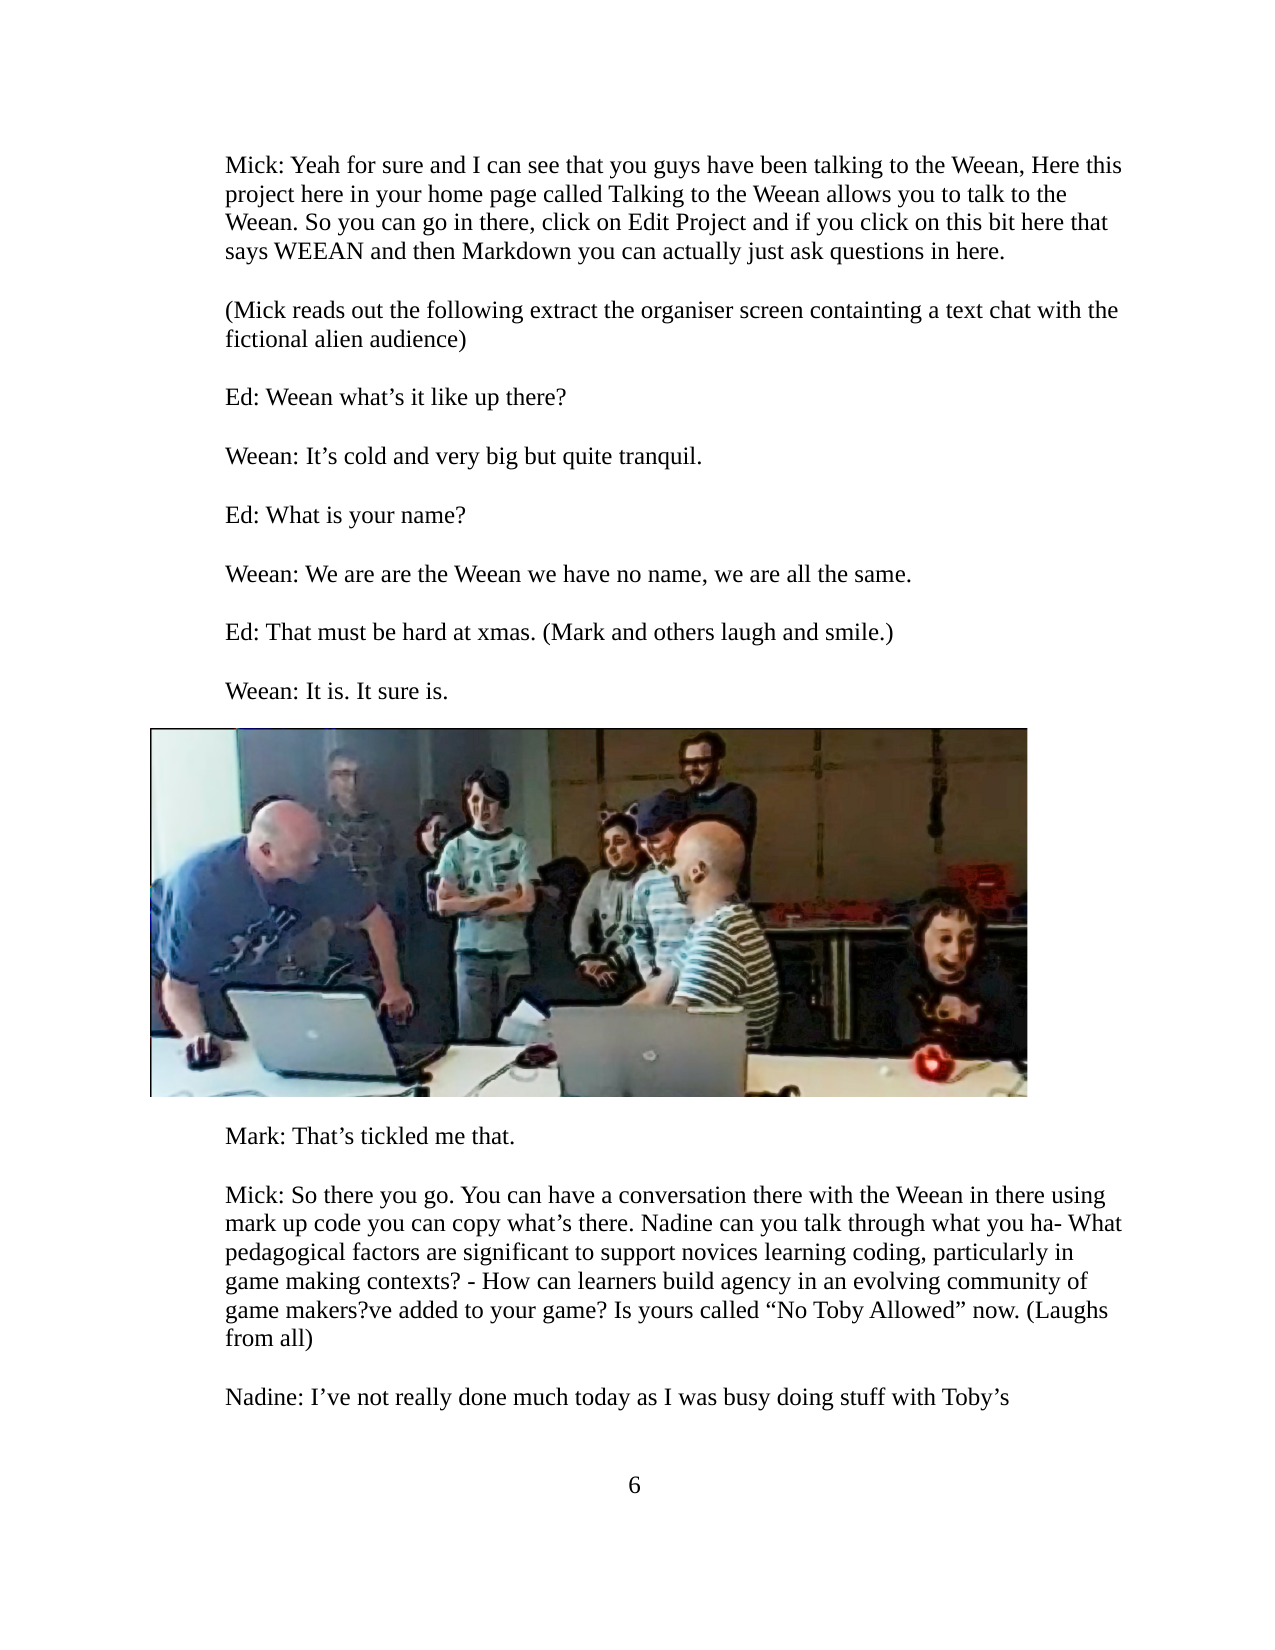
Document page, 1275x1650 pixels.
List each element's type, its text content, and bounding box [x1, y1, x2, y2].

text (Mick reads out the following extract the organiser screen containting a text chat with the fictional alien audience) [225, 295, 1125, 352]
text Nadine: I’ve not really done much today as I was busy doing stuff with Toby’s [225, 1382, 1125, 1411]
text Ed: What is your name? [225, 500, 1125, 529]
text Weean: It is. It sure is. [225, 676, 1125, 705]
text Ed: That must be hard at xmas. (Mark and others laugh and smile.) [225, 617, 1125, 646]
text Mark: That’s tickled me that. [225, 1121, 1125, 1150]
text Mick: So there you go. You can have a conversation there with the Weean in there using mark up code you can copy what’s there. Nadine can you talk through what you ha- What pedagogical factors are significant to support novices learning coding, particularly in game making contexts? - How can learners build agency in an evolving community of game makers?ve added to your game? Is yours called “No Toby Allowed” now. (Laughs from all) [225, 1180, 1125, 1352]
text Ed: Weean what’s it like up there? [225, 382, 1125, 411]
text Weean: We are are the Weean we have no name, we are all the same. [225, 559, 1125, 587]
text Mick: Yeah for sure and I can see that you guys have been talking to the Weean, Here this project here in your home page called Talking to the Weean allows you to talk to the Weean. So you can go in there, click on Edit Project and if you click on this bit here that says WEEAN and then Markdown you can actually just ask questions in here. [225, 150, 1125, 265]
picture [150, 728, 1028, 1097]
text Weean: It’s cold and very big but quite tranquil. [225, 441, 1125, 470]
